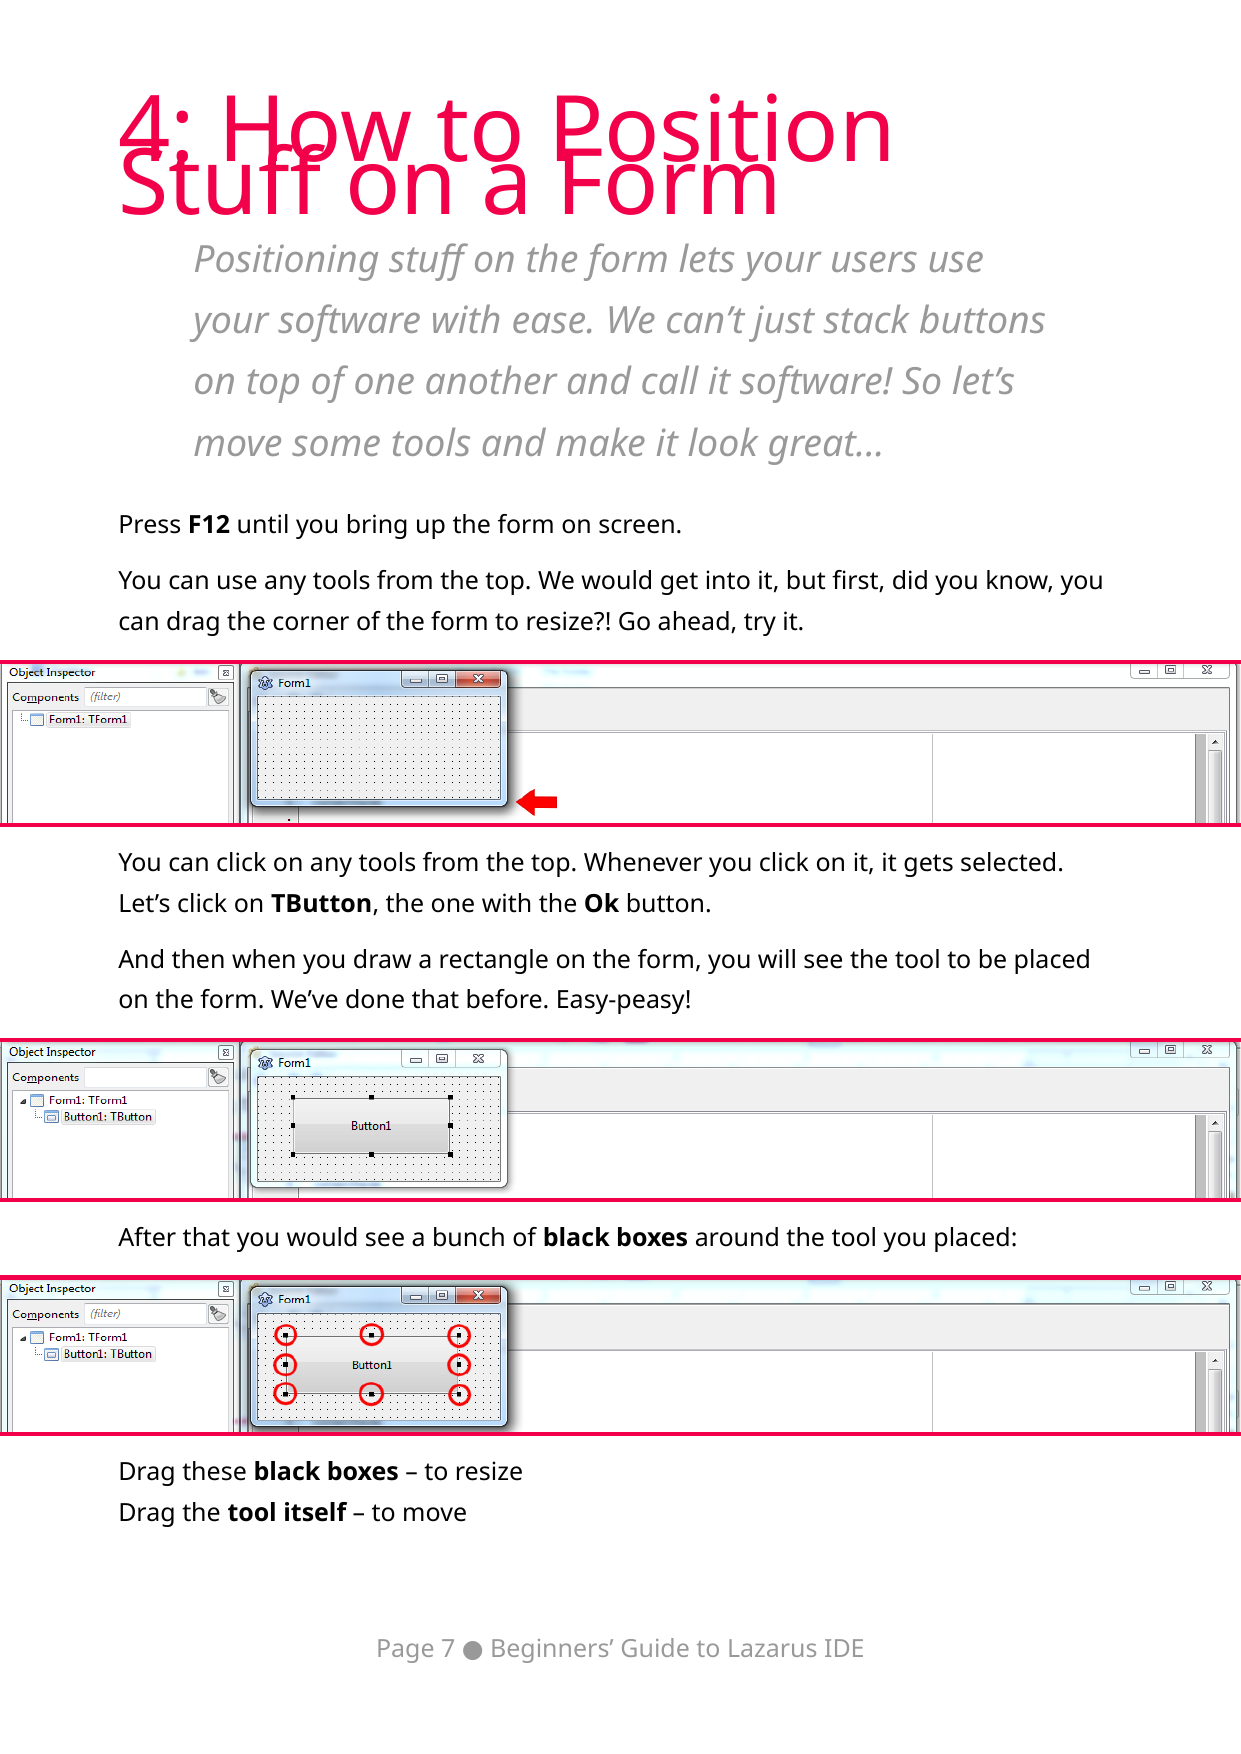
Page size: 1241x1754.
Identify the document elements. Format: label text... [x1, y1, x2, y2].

picture [0, 1280, 1241, 1432]
subtitle 4: How to Position Stuff on a Form [118, 119, 1122, 224]
text After that you would see a bunch of black boxes around the tool you placed: [118, 1202, 1122, 1253]
text You can use any tools from the top. We would get into it, but first, did you know, you can drag the corner of the form to resize?! Go ahead, try it. [118, 563, 1122, 638]
text You can click on any tools from the top. Whenever you click on it, it gets selected. Let’s click on TButton, the one with the Ok button. [118, 827, 1122, 919]
picture [0, 664, 1241, 823]
text Positioning stuff on the form lets your users use your software with ease. We can’t just stack buttons on top of one another and call it software! So let’s move some tools and make it look great... [193, 232, 1057, 467]
text Press F12 until you bring up the form on screen. [118, 507, 1122, 541]
picture [0, 1042, 1241, 1198]
text Drag these black boxes – to resize Drag the tool itself – to move [118, 1436, 1122, 1528]
text And then when you draw a rectangle on the form, you will see the tool to be placed on the form. We’ve done that before. Easy-peasy! [118, 941, 1122, 1016]
